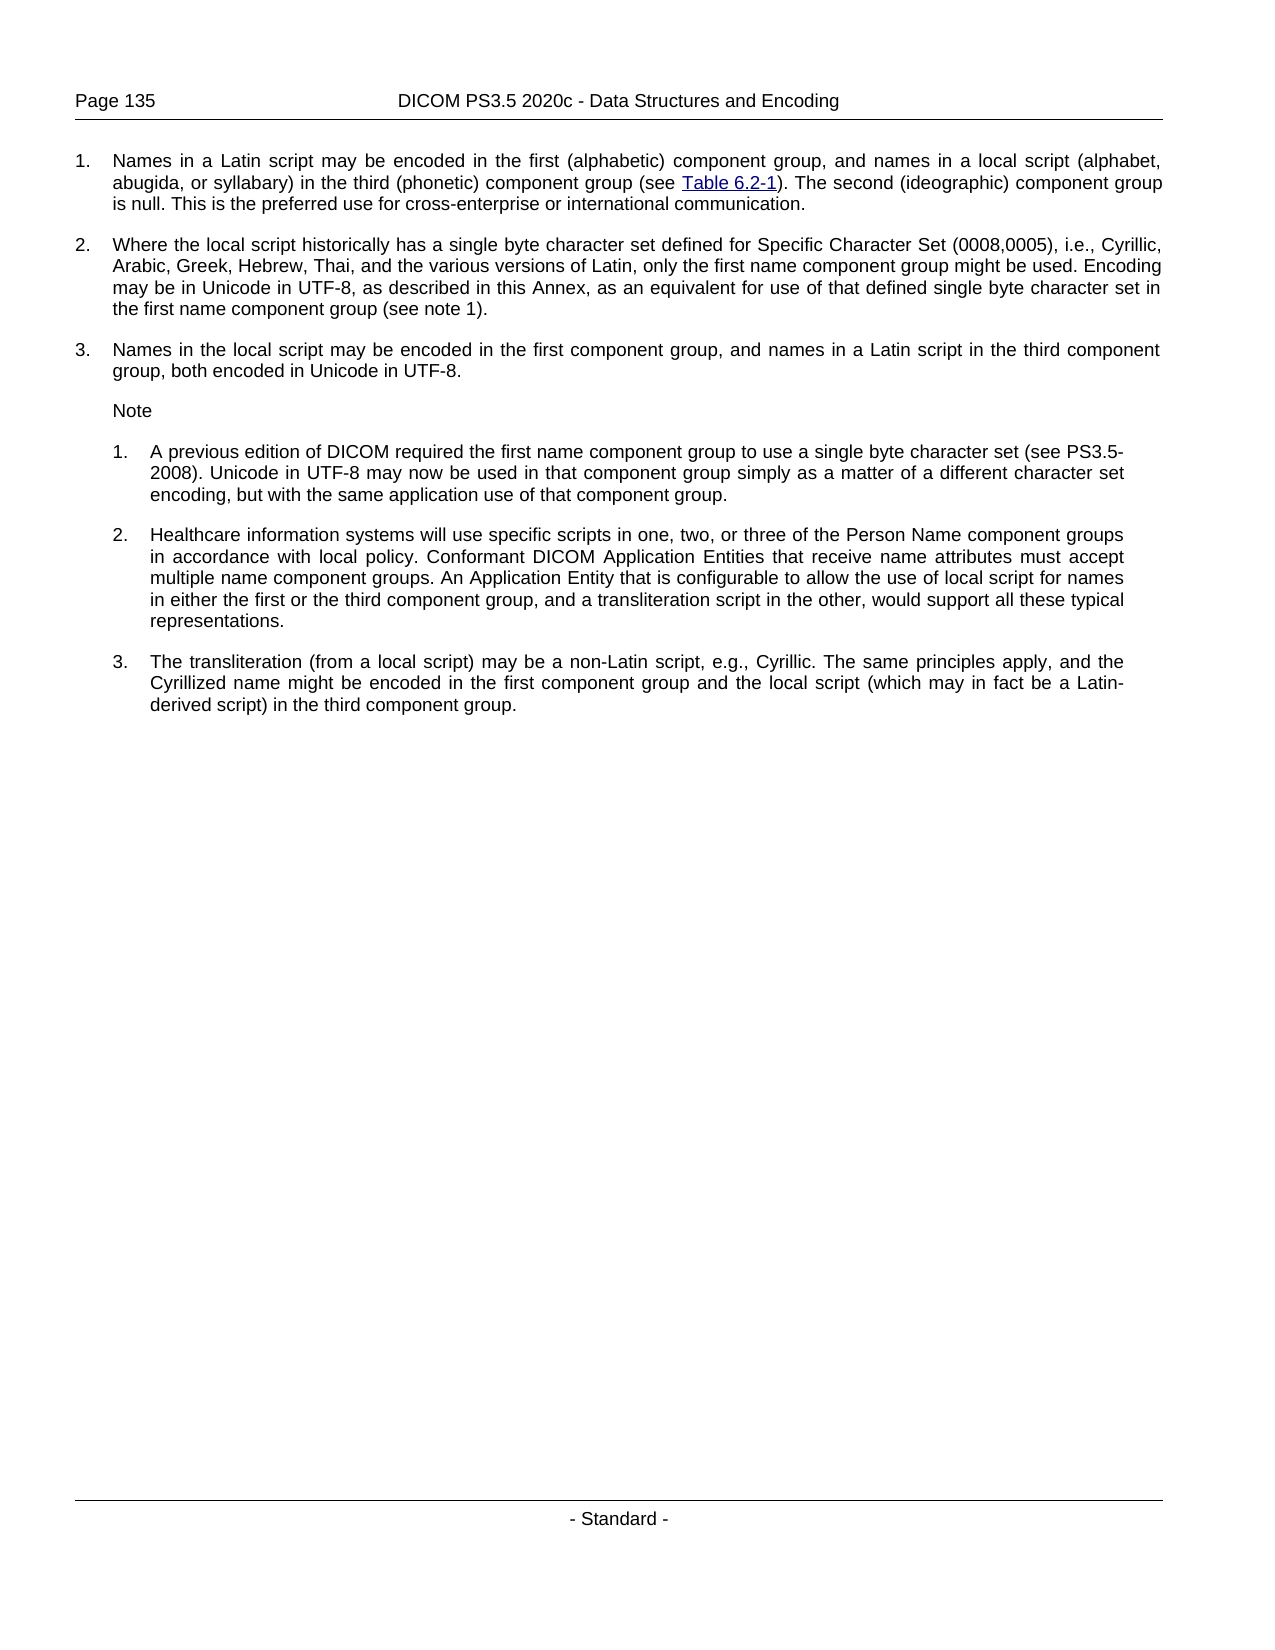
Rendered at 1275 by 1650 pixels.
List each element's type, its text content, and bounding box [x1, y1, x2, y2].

text 3. The transliteration (from a local script) may be a non-Latin script, e.g., Cyrillic. The same principles apply, and the Cyrillized name might be encoded in the first component group and the local script (which may in fact be a Latin-derived script) in the third component group. [112, 651, 1125, 715]
text 2. Healthcare information systems will use specific scripts in one, two, or three of the Person Name component groups in accordance with local policy. Conformant DICOM Application Entities that receive name attributes must accept multiple name component groups. An Application Entity that is configurable to allow the use of local script for names in either the first or the third component group, and a transliteration script in the other, would support all these typical representations. [112, 524, 1125, 632]
text 3. Names in the local script may be encoded in the first component group, and names in a Latin script in the third component group, both encoded in Unicode in UTF-8. [75, 338, 1162, 382]
text Note [112, 400, 1125, 422]
text 1. A previous edition of DICOM required the first name component group to use a single byte character set (see PS3.5-2008). Unicode in UTF-8 may now be used in that component group simply as a matter of a different character set encoding, but with the same application use of that component group. [112, 441, 1125, 505]
text 2. Where the local script historically has a single byte character set defined for Specific Character Set (0008,0005), i.e., Cyrillic, Arabic, Greek, Hebrew, Thai, and the various versions of Latin, only the first name component group might be used. Encoding may be in Unicode in UTF-8, as described in this Annex, as an equivalent for use of that defined single byte character set in the first name component group (see note 1). [75, 233, 1162, 320]
text 1. Names in a Latin script may be encoded in the first (alphabetic) component group, and names in a local script (alphabet, abugida, or syllabary) in the third (phonetic) component group (see Table 6.2-1). The second (ideographic) component group is null. This is the preferred use for cross-enterprise or international communication. [75, 150, 1162, 215]
